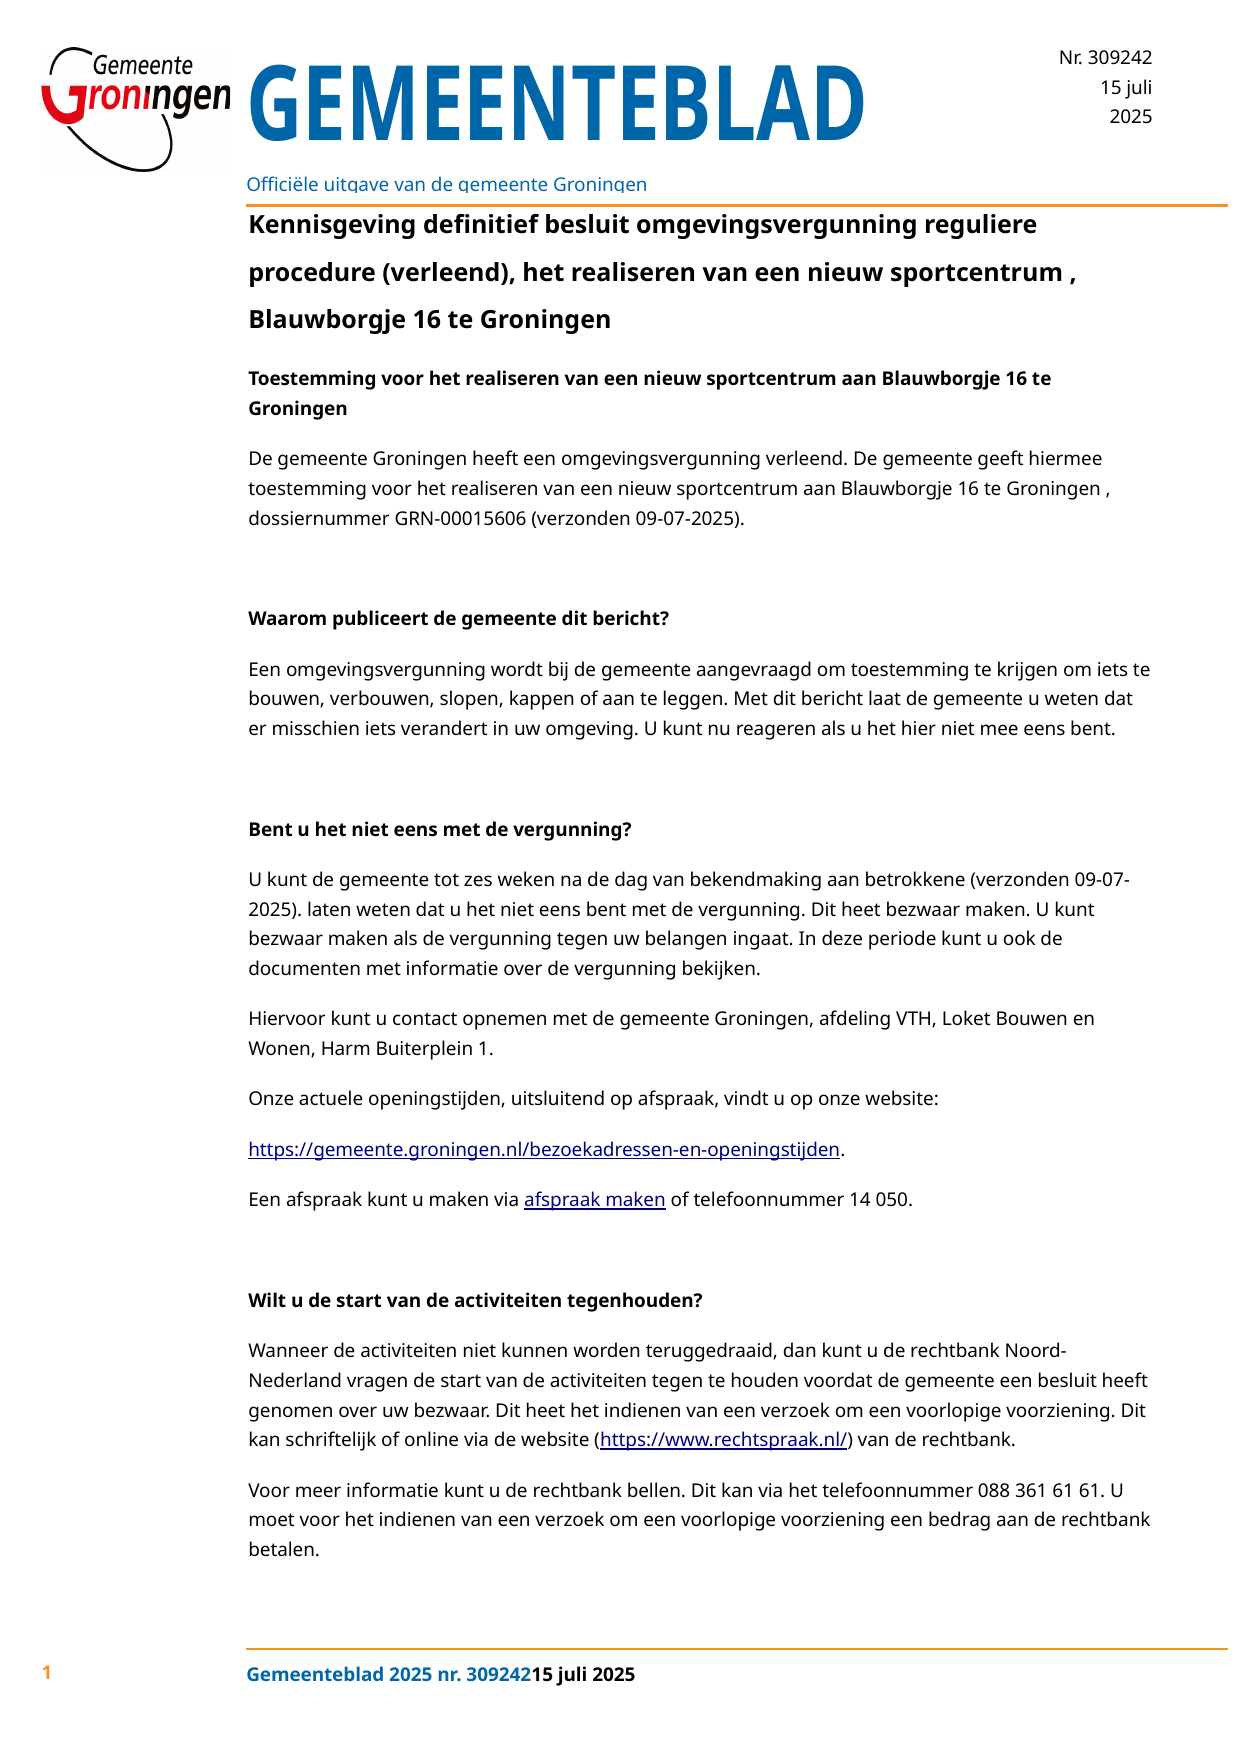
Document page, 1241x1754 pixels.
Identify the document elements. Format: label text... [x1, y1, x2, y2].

text Bent u het niet eens met de vergunning? [248, 816, 1152, 842]
text Een afspraak kunt u maken via afspraak maken of telefoonnummer 14 050. [248, 1186, 1152, 1212]
text Kennisgeving definitief besluit omgevingsvergunning reguliere procedure (verleend), het realiseren van een nieuw sportcentrum , Blauwborgje 16 te Groningen [248, 207, 1152, 336]
text Een omgevingsvergunning wordt bij de gemeente aangevraagd om toestemming te krijgen om iets te bouwen, verbouwen, slopen, kappen of aan te leggen. Met dit bericht laat de gemeente u weten dat er misschien iets verandert in uw omgeving. U kunt nu reageren als u het hier niet mee eens bent. [248, 656, 1152, 741]
text https://gemeente.groningen.nl/bezoekadressen-en-openingstijden. [248, 1136, 1152, 1162]
text Wilt u de start van de activiteiten tegenhouden? [248, 1287, 1152, 1313]
text Onze actuele openingstijden, uitsluitend op afspraak, vindt u op onze website: [248, 1086, 1152, 1111]
text Hiervoor kunt u contact opnemen met de gemeente Groningen, afdeling VTH, Loket Bouwen en Wonen, Harm Buiterplein 1. [248, 1006, 1152, 1061]
text De gemeente Groningen heeft een omgevingsvergunning verleend. De gemeente geeft hiermee toestemming voor het realiseren van een nieuw sportcentrum aan Blauwborgje 16 te Groningen , dossiernummer GRN-00015606 (verzonden 09-07-2025). [248, 446, 1152, 530]
picture [41, 47, 231, 172]
text Voor meer informatie kunt u de rechtbank bellen. Dit kan via het telefoonnummer 088 361 61 61. U moet voor het indienen van een verzoek om een voorlopige voorziening een bedrag aan de rechtbank betalen. [248, 1477, 1152, 1562]
text Waarom publiceert de gemeente dit bericht? [248, 606, 1152, 631]
text Wanneer de activiteiten niet kunnen worden teruggedraaid, dan kunt u de rechtbank Noord-Nederland vragen de start van de activiteiten tegen te houden voordat de gemeente een besluit heeft genomen over uw bezwaar. Dit heet het indienen van een verzoek om een voorlopige voorziening. Dit kan schriftelijk of online via de website (https://www.rechtspraak.nl/) van de rechtbank. [248, 1338, 1152, 1452]
text Toestemming voor het realiseren van een nieuw sportcentrum aan Blauwborgje 16 te Groningen [248, 366, 1152, 421]
text U kunt de gemeente tot zes weken na de dag van bekendmaking aan betrokkene (verzonden 09-07-2025). laten weten dat u het niet eens bent met de vergunning. Dit heet bezwaar maken. U kunt bezwaar maken als de vergunning tegen uw belangen ingaat. In deze periode kunt u ook de documenten met informatie over de vergunning bekijken. [248, 866, 1152, 981]
